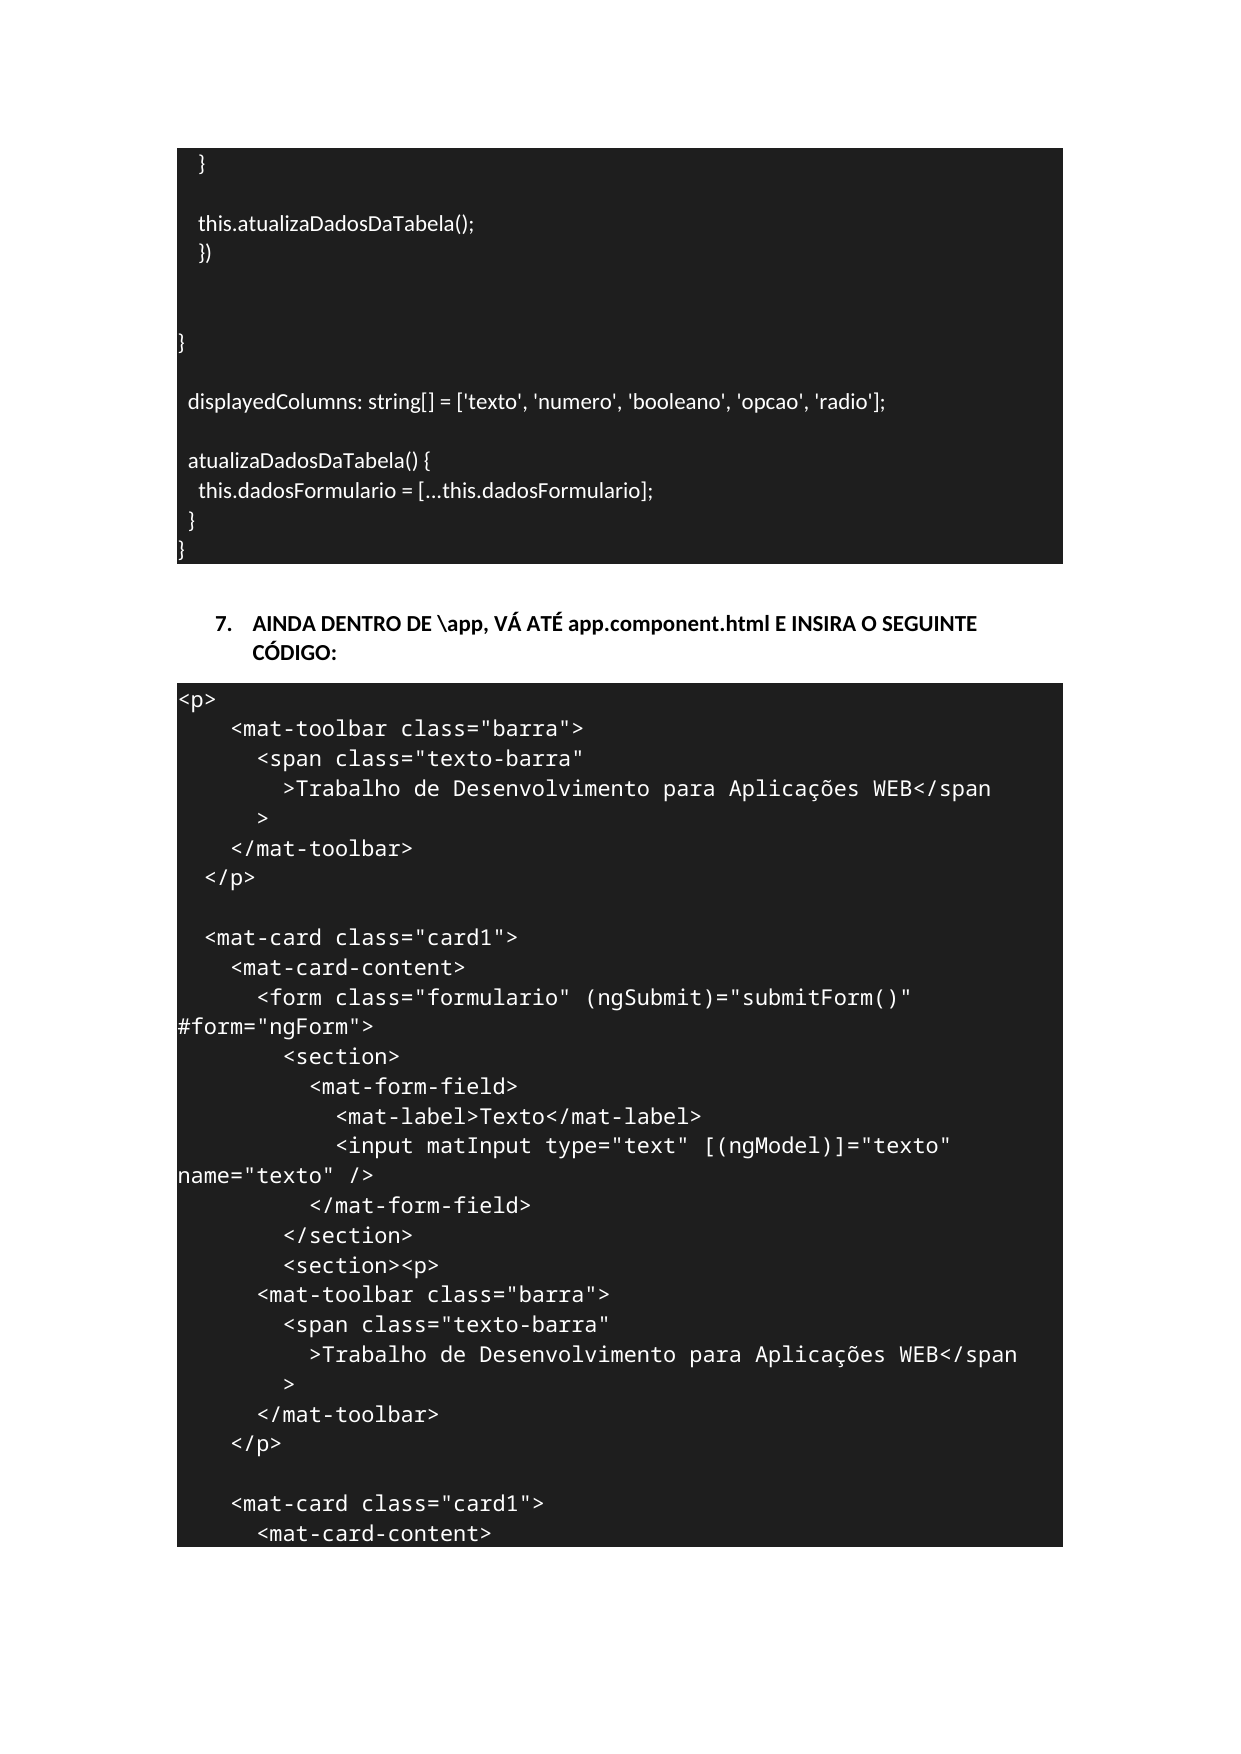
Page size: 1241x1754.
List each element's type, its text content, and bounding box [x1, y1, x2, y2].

text }) [177, 237, 1063, 266]
text </mat-toolbar> [177, 832, 1063, 862]
text } [177, 504, 1063, 534]
text <mat-toolbar class="barra"> [177, 713, 1063, 743]
text <mat-card-content> [177, 952, 1063, 981]
text > [177, 803, 1063, 832]
text <input matInput type="text" [(ngModel)]="texto" name="texto" /> [177, 1130, 1063, 1190]
text </mat-toolbar> [177, 1398, 1063, 1428]
text <mat-card class="card1"> [177, 1488, 1063, 1518]
text <mat-form-field> [177, 1071, 1063, 1101]
text <mat-card class="card1"> [177, 922, 1063, 952]
text } [177, 148, 1063, 177]
list AINDA DENTRO DE \app, VÁ ATÉ app.component.html E INSIRA O SEGUINTE CÓDIGO: [215, 609, 1063, 666]
text } [177, 326, 1063, 356]
text atualizaDadosDaTabela() { [177, 445, 1063, 474]
text } [177, 534, 1063, 564]
text <section> [177, 1041, 1063, 1071]
text </p> [177, 1428, 1063, 1458]
text </mat-form-field> [177, 1190, 1063, 1220]
text > [177, 1369, 1063, 1398]
text <span class="texto-barra" [177, 743, 1063, 773]
text <p> [177, 683, 1063, 713]
text >Trabalho de Desenvolvimento para Aplicações WEB</span [177, 773, 1063, 803]
text </p> [177, 862, 1063, 892]
text >Trabalho de Desenvolvimento para Aplicações WEB</span [177, 1339, 1063, 1369]
text <mat-label>Texto</mat-label> [177, 1101, 1063, 1130]
text <section><p> [177, 1249, 1063, 1279]
text <mat-card-content> [177, 1518, 1063, 1547]
text displayedColumns: string[] = ['texto', 'numero', 'booleano', 'opcao', 'radio']; [177, 385, 1063, 415]
text this.dadosFormulario = [...this.dadosFormulario]; [177, 474, 1063, 504]
text <mat-toolbar class="barra"> [177, 1279, 1063, 1309]
text <form class="formulario" (ngSubmit)="submitForm()" #form="ngForm"> [177, 981, 1063, 1041]
text <span class="texto-barra" [177, 1309, 1063, 1339]
text </section> [177, 1220, 1063, 1249]
text this.atualizaDadosDaTabela(); [177, 207, 1063, 237]
